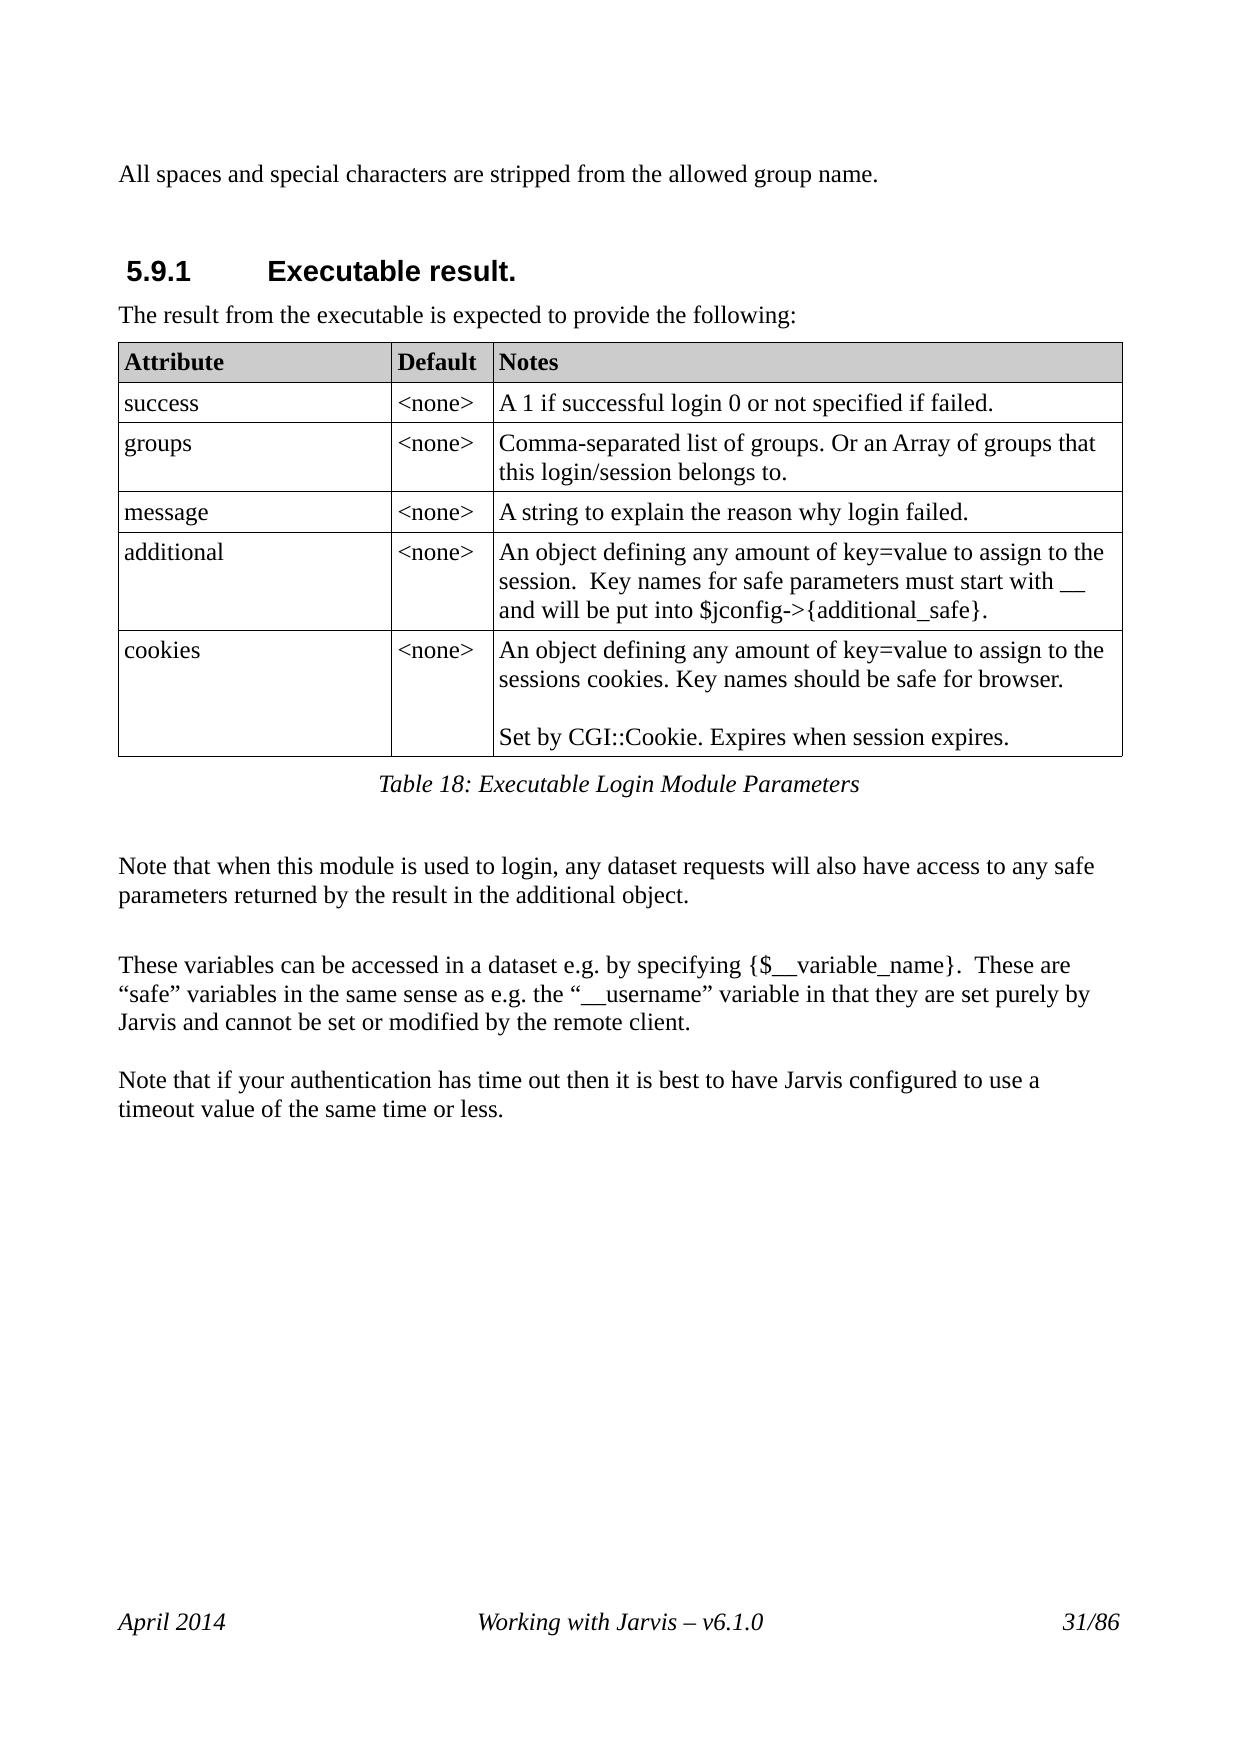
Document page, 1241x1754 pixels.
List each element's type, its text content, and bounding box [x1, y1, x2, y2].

text All spaces and special characters are stripped from the allowed group name. [118, 159, 1122, 217]
table_cell <none> [392, 383, 493, 422]
table_cell success [119, 383, 391, 422]
table_cell message [119, 492, 391, 532]
table_header Notes [494, 343, 1122, 382]
table_cell <none> [392, 631, 493, 756]
table_cell A 1 if successful login 0 or not specified if failed. [494, 383, 1122, 422]
table_cell Comma-separated list of groups. Or an Array of groups that this login/session belongs to. [494, 423, 1122, 491]
table_cell A string to explain the reason why login failed. [494, 492, 1122, 532]
table_cell additional [119, 533, 391, 629]
table_cell <none> [392, 533, 493, 629]
table_cell <none> [392, 423, 493, 491]
table_header Default [392, 343, 493, 382]
text These variables can be accessed in a dataset e.g. by specifying {$__variable_name}. These are “safe” variables in the same sense as e.g. the “__username” variable in that they are set purely by Jarvis and cannot be set or modified by the remote client. Note that if your authentication has time out then it is best to have Jarvis configured to use a timeout value of the same time or less. [118, 950, 1122, 1122]
table_cell An object defining any amount of key=value to assign to the sessions cookies. Key names should be safe for browser. Set by CGI::Cookie. Expires when session expires. [494, 631, 1122, 756]
table_header Attribute [119, 343, 391, 382]
text Note that when this module is used to login, any dataset requests will also have access to any safe parameters returned by the result in the additional object. [118, 851, 1122, 909]
text Table 18: Executable Login Module Parameters [118, 769, 1122, 797]
subtitle Executable result. [118, 254, 1122, 288]
table_cell groups [119, 423, 391, 491]
table_cell An object defining any amount of key=value to assign to the session. Key names for safe parameters must start with __ and will be put into $jconfig->{additional_safe}. [494, 533, 1122, 629]
text The result from the executable is expected to provide the following: [118, 300, 1122, 329]
table_cell <none> [392, 492, 493, 532]
table_cell cookies [119, 631, 391, 756]
